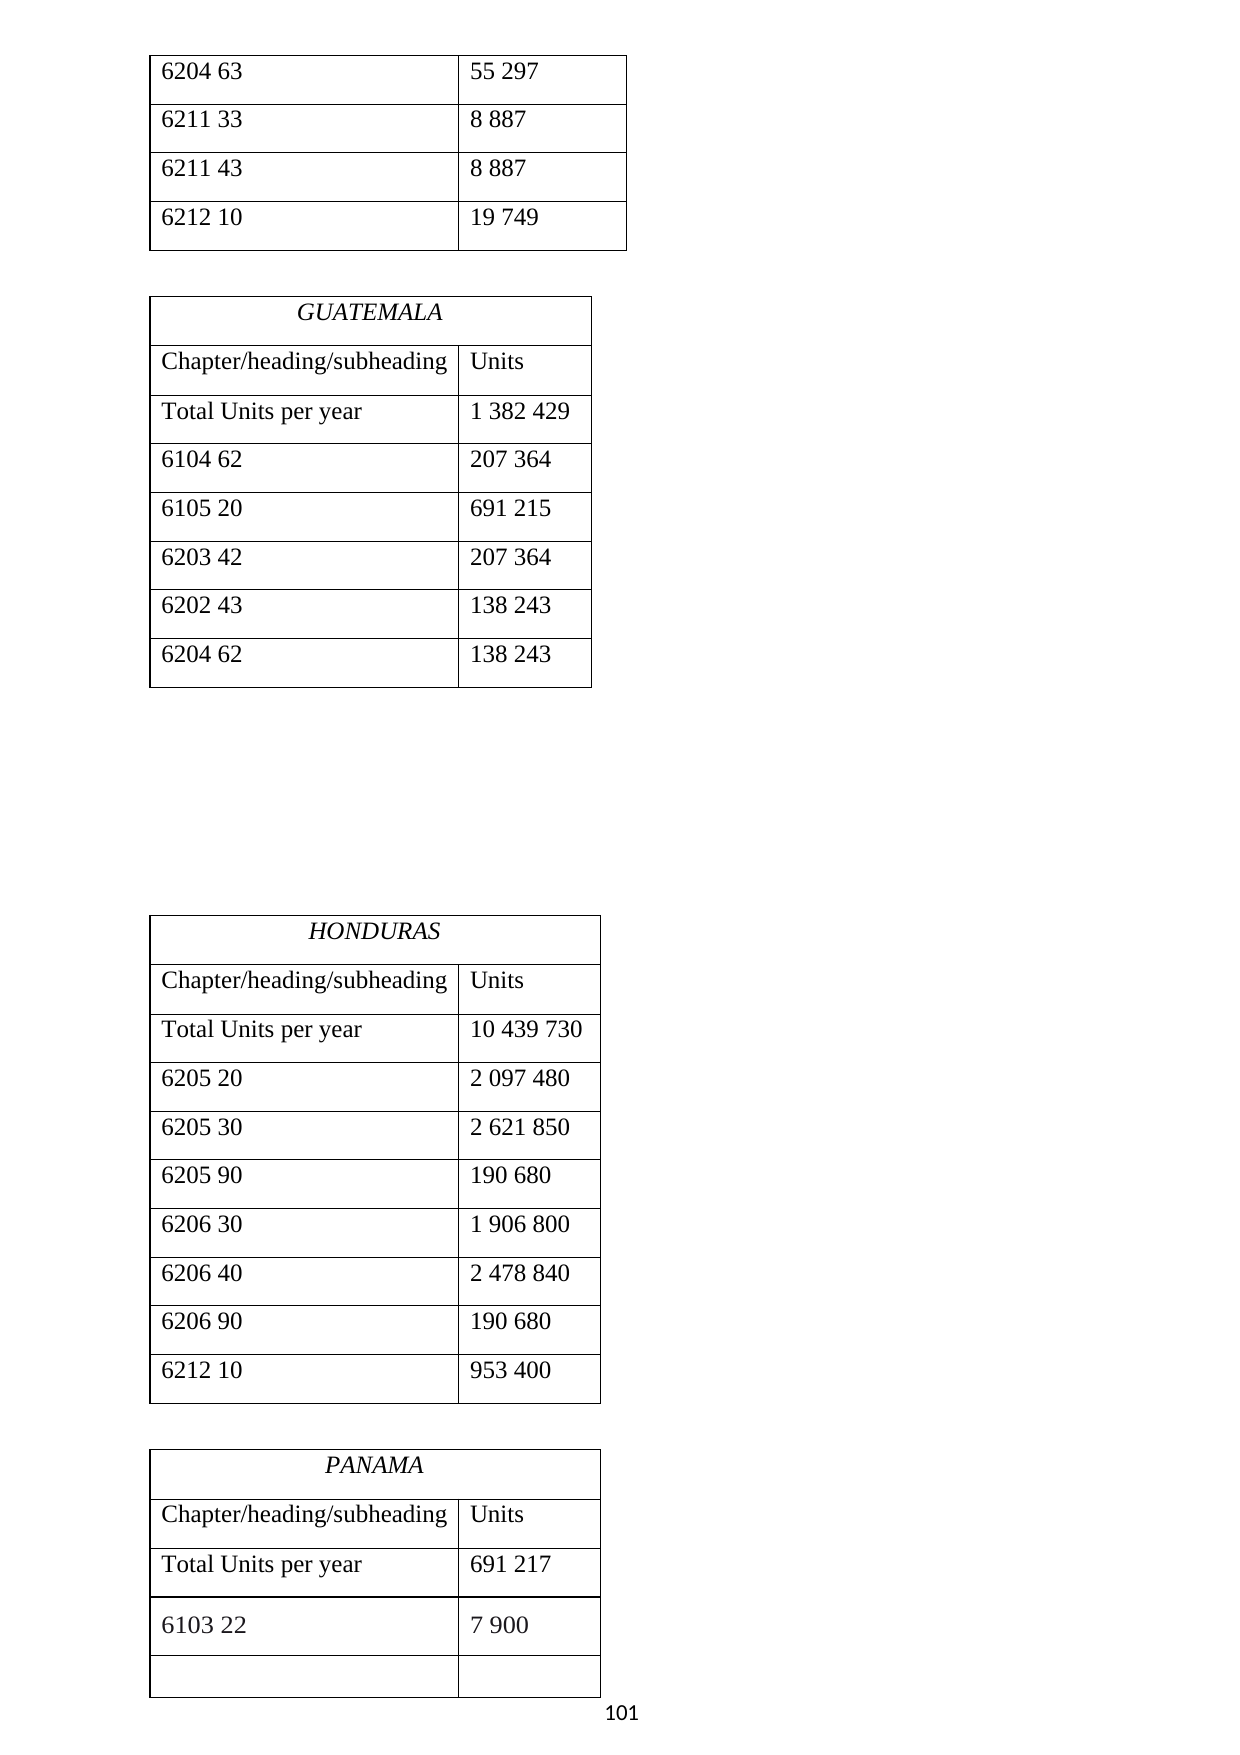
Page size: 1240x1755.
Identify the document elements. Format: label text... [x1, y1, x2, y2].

table_cell 6206 40 [151, 1258, 458, 1305]
table_cell Total Units per year [151, 1549, 458, 1596]
table_cell 2 621 850 [459, 1112, 600, 1159]
table_cell 6205 30 [151, 1112, 458, 1159]
table_cell 138 243 [459, 590, 591, 638]
table_cell 7 900 [459, 1598, 600, 1655]
table_cell Total Units per year [151, 1015, 458, 1062]
table_cell 6204 63 [151, 56, 458, 103]
table_cell 138 243 [459, 639, 591, 687]
table_header GUATEMALA [151, 297, 591, 345]
table_cell 19 749 [459, 202, 626, 249]
table_cell Units [459, 965, 600, 1013]
table_cell [459, 1656, 600, 1697]
table_cell Total Units per year [151, 396, 458, 443]
table_cell 6212 10 [151, 202, 458, 249]
table_cell 953 400 [459, 1355, 600, 1403]
table_cell 1 906 800 [459, 1209, 600, 1257]
table_cell 6105 20 [151, 493, 458, 541]
table_cell Units [459, 346, 591, 395]
table_cell 190 680 [459, 1160, 600, 1208]
table_cell 2 097 480 [459, 1063, 600, 1111]
table_cell 691 217 [459, 1549, 600, 1596]
table_cell 6205 90 [151, 1160, 458, 1208]
table_cell 6205 20 [151, 1063, 458, 1111]
table_cell 8 887 [459, 153, 626, 201]
table_cell 190 680 [459, 1306, 600, 1354]
table_cell 6203 42 [151, 542, 458, 589]
table_cell 207 364 [459, 542, 591, 589]
table_cell Units [459, 1500, 600, 1548]
table_cell 6211 43 [151, 153, 458, 201]
table_cell 6211 33 [151, 105, 458, 152]
table_cell 6103 22 [151, 1598, 458, 1655]
table_cell Chapter/heading/subheading [151, 965, 458, 1013]
table_cell 55 297 [459, 56, 626, 103]
table_cell 2 478 840 [459, 1258, 600, 1305]
table_cell 6202 43 [151, 590, 458, 638]
table_header HONDURAS [151, 916, 600, 964]
table_header PANAMA [151, 1450, 600, 1498]
table_cell 10 439 730 [459, 1015, 600, 1062]
table_cell 1 382 429 [459, 396, 591, 443]
table_cell 691 215 [459, 493, 591, 541]
table_cell [151, 1656, 458, 1697]
table_cell 6212 10 [151, 1355, 458, 1403]
table_cell 6206 90 [151, 1306, 458, 1354]
table_cell 6206 30 [151, 1209, 458, 1257]
table_cell 6204 62 [151, 639, 458, 687]
table_cell 6104 62 [151, 444, 458, 492]
table_cell 207 364 [459, 444, 591, 492]
table_cell Chapter/heading/subheading [151, 1500, 458, 1548]
table_cell 8 887 [459, 105, 626, 152]
table_cell Chapter/heading/subheading [151, 346, 458, 395]
